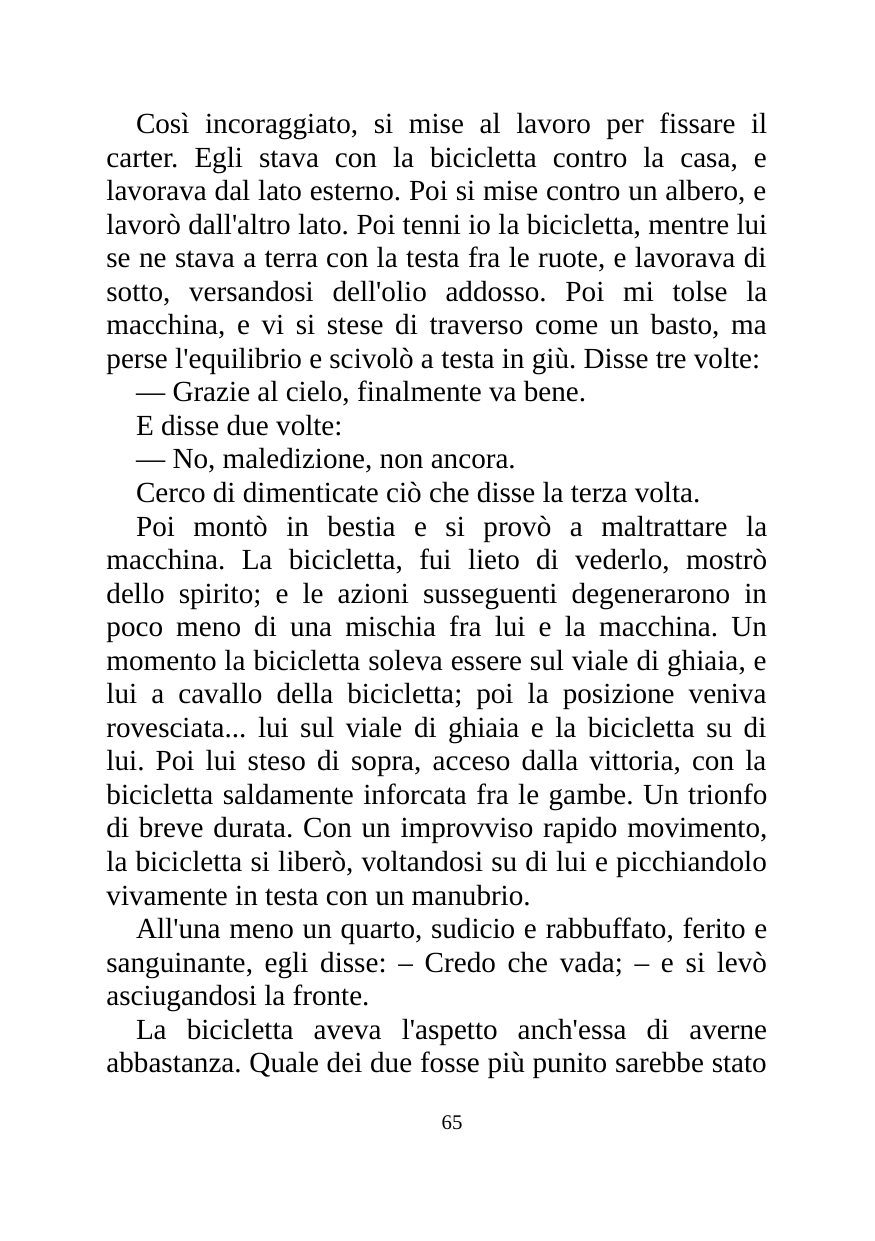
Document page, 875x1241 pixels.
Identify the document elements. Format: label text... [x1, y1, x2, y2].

text — Grazie al cielo, finalmente va bene. [106, 374, 768, 408]
text La bicicletta aveva l'aspetto anch'essa di averne abbastanza. Quale dei due fosse più punito sarebbe stato [106, 1012, 768, 1079]
text E disse due volte: [106, 408, 768, 442]
text All'una meno un quarto, sudicio e rabbuffato, ferito e sanguinante, egli disse: – Credo che vada; – e si levò asciugandosi la fronte. [106, 911, 768, 1012]
text Poi montò in bestia e si provò a maltrattare la macchina. La bicicletta, fui lieto di vederlo, mostrò dello spirito; e le azioni susseguenti degenerarono in poco meno di una mischia fra lui e la macchina. Un momento la bicicletta soleva essere sul viale di ghiaia, e lui a cavallo della bicicletta; poi la posizione veniva rovesciata... lui sul viale di ghiaia e la bicicletta su di lui. Poi lui steso di sopra, acceso dalla vittoria, con la bicicletta saldamente inforcata fra le gambe. Un trionfo di breve durata. Con un improvviso rapido movimento, la bicicletta si liberò, voltandosi su di lui e picchiandolo vivamente in testa con un manubrio. [106, 509, 768, 911]
text — No, maledizione, non ancora. [106, 442, 768, 475]
text Così incoraggiato, si mise al lavoro per fissare il carter. Egli stava con la bicicletta contro la casa, e lavorava dal lato esterno. Poi si mise contro un albero, e lavorò dall'altro lato. Poi tenni io la bicicletta, mentre lui se ne stava a terra con la testa fra le ruote, e lavorava di sotto, versandosi dell'olio addosso. Poi mi tolse la macchina, e vi si stese di traverso come un basto, ma perse l'equilibrio e scivolò a testa in giù. Disse tre volte: [106, 106, 768, 374]
text Cerco di dimenticate ciò che disse la terza volta. [106, 475, 768, 509]
